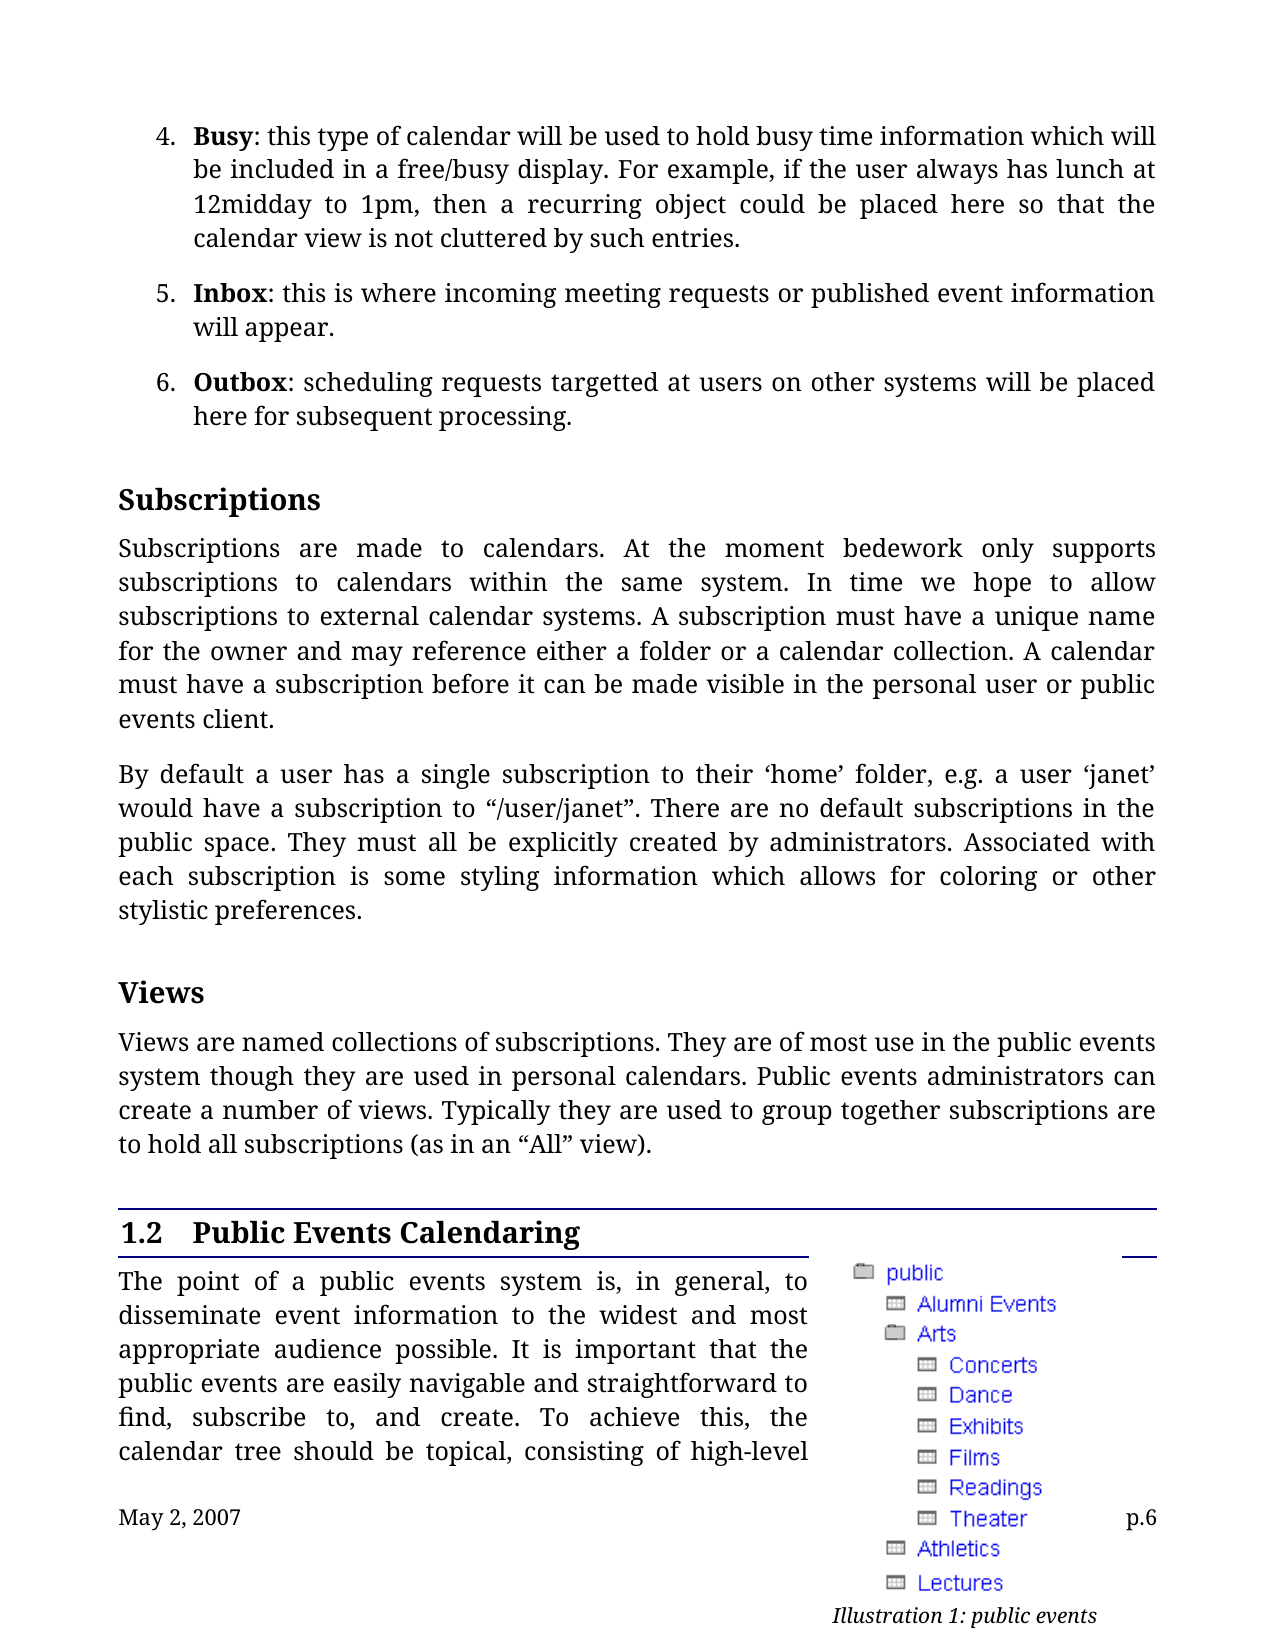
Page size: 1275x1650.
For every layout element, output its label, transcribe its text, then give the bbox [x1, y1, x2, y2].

subtitle Subscriptions [118, 479, 1157, 518]
text By default a user has a single subscription to their ‘home’ folder, e.g. a user ‘janet’ would have a subscription to “/user/janet”. There are no default subscriptions in the public space. They must all be explicitly created by administrators. Associated with each subscription is some styling information which allows for coloring or other stylistic preferences. [118, 756, 1157, 927]
text Illustration 1: public events [809, 1244, 1123, 1630]
list Inbox: this is where incoming meeting requests or published event information will appear. [156, 275, 1157, 343]
text Views are named collections of subscriptions. They are of most use in the public events system though they are used in personal calendars. Public events administrators can create a number of views. Typically they are used to group together subscriptions are to hold all subscriptions (as in an “All” view). [118, 1025, 1157, 1161]
picture [846, 1254, 1076, 1602]
list Busy: this type of calendar will be used to hold busy time information which will be included in a free/busy display. For example, if the user always has lunch at 12midday to 1pm, then a recurring object could be placed here so that the calendar view is not cluttered by such entries. [156, 118, 1157, 254]
text The point of a public events system is, in general, to disseminate event information to the widest and most appropriate audience possible. It is important that the public events are easily navigable and straightforward to find, subscribe to, and create. To achieve this, the calendar tree should be topical, consisting of high-level [118, 1264, 809, 1468]
subtitle Public Events Calendaring [118, 1210, 1157, 1256]
list Outbox: scheduling requests targetted at users on other systems will be placed here for subsequent processing. [156, 364, 1157, 433]
subtitle Views [118, 973, 1157, 1012]
text Subscriptions are made to calendars. At the moment bedework only supports subscriptions to calendars within the same system. In time we hope to allow subscriptions to external calendar systems. A subscription must have a unique name for the owner and may reference either a folder or a calendar collection. A calendar must have a subscription before it can be made visible in the personal user or public events client. [118, 531, 1157, 735]
